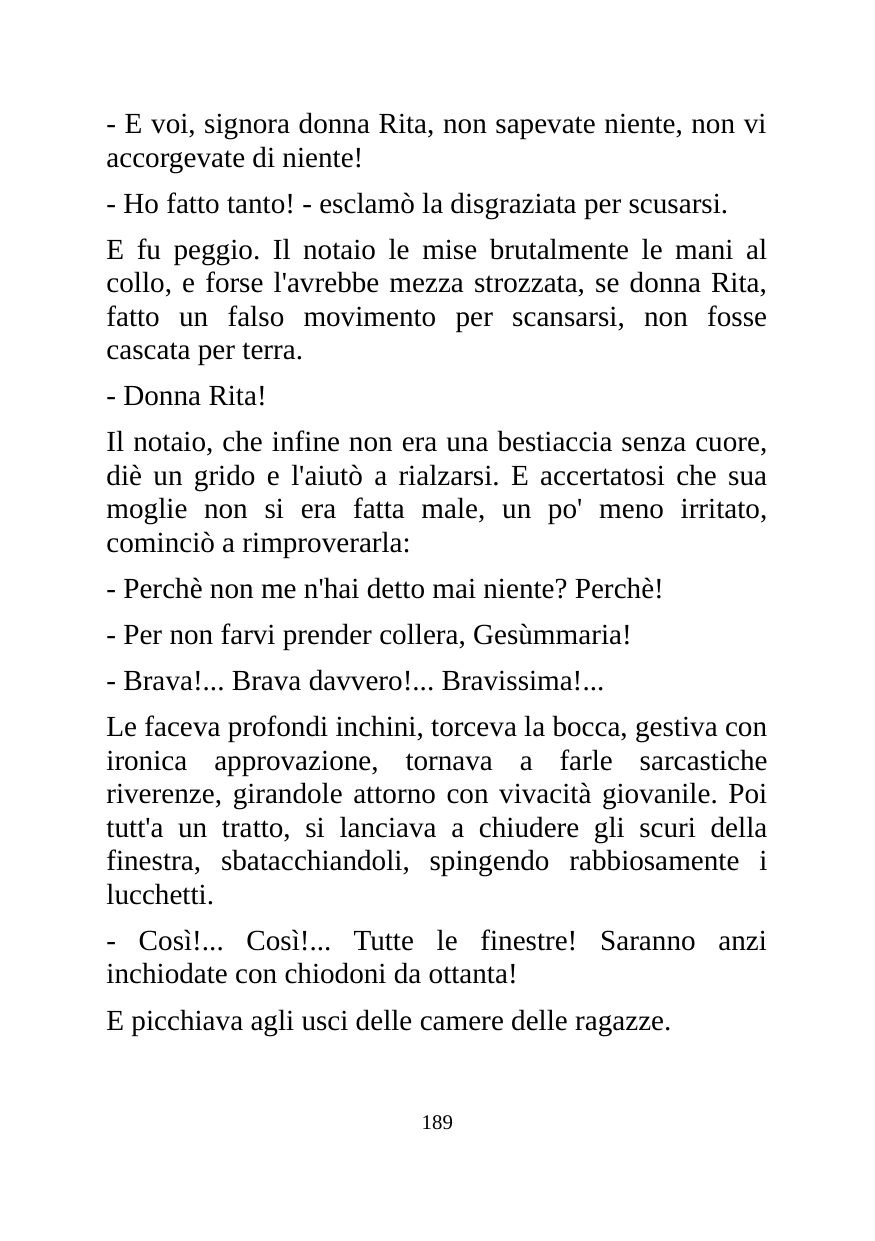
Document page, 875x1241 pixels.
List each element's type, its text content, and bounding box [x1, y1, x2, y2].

text - Così!... Così!... Tutte le finestre! Saranno anzi inchiodate con chiodoni da ottanta! [106, 923, 768, 990]
text - E voi, signora donna Rita, non sapevate niente, non vi accorgevate di niente! [106, 106, 768, 173]
text - Brava!... Brava davvero!... Bravissima!... [106, 663, 768, 697]
text - Donna Rita! [106, 378, 768, 412]
text Le faceva profondi inchini, torceva la bocca, gestiva con ironica approvazione, tornava a farle sarcastiche riverenze, girandole attorno con vivacità giovanile. Poi tutt'a un tratto, si lanciava a chiudere gli scuri della finestra, sbatacchiandoli, spingendo rabbiosamente i lucchetti. [106, 709, 768, 911]
text Il notaio, che infine non era una bestiaccia senza cuore, diè un grido e l'aiutò a rialzarsi. E accertatosi che sua moglie non si era fatta male, un po' meno irritato, cominciò a rimproverarla: [106, 424, 768, 559]
text - Per non farvi prender collera, Gesùmmaria! [106, 617, 768, 651]
text - Ho fatto tanto! - esclamò la disgraziata per scusarsi. [106, 186, 768, 219]
text - Perchè non me n'hai detto mai niente? Perchè! [106, 571, 768, 605]
text E picchiava agli usci delle camere delle ragazze. [106, 1003, 768, 1036]
text E fu peggio. Il notaio le mise brutalmente le mani al collo, e forse l'avrebbe mezza strozzata, se donna Rita, fatto un falso movimento per scansarsi, non fosse cascata per terra. [106, 232, 768, 366]
